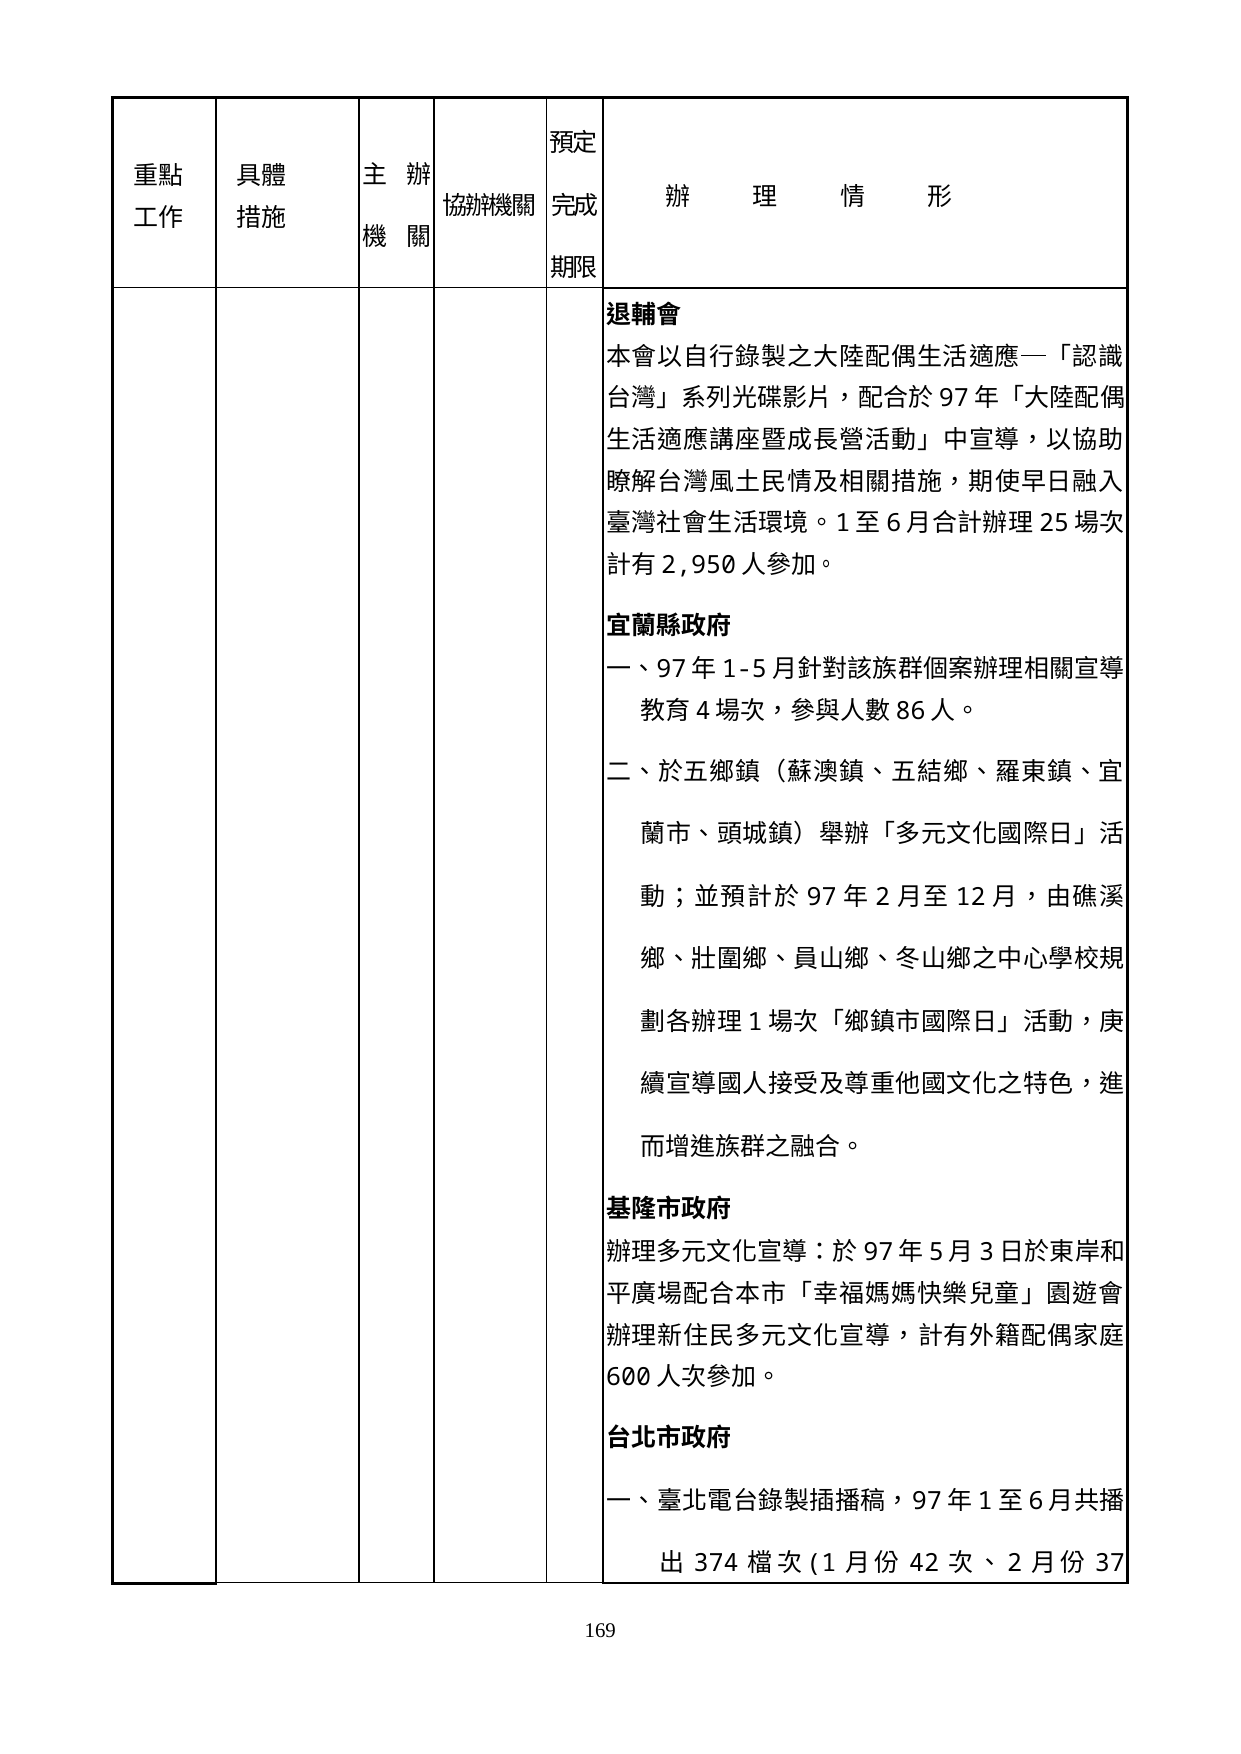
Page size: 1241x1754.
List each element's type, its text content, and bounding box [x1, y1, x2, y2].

table_header 協辦機關 [435, 99, 546, 287]
table_header 主 辦 機 關 [360, 99, 433, 287]
table_cell [114, 288, 215, 1582]
table_cell [217, 288, 358, 1582]
table_cell [360, 288, 433, 1582]
table_header 重點工作 [114, 99, 215, 287]
table_cell [435, 288, 546, 1582]
table_cell 退輔會 本會以自行錄製之大陸配偶生活適應─「認識台灣」系列光碟影片，配合於97年「大陸配偶生活適應講座暨成長營活動」中宣導，以協助瞭解台灣風土民情及相關措施，期使早日融入臺灣社會生活環境。1至6月合計辦理25場次計有2,950人參加。 宜蘭縣政府 一、97年1-5月針對該族群個案辦理相關宣導教育4場次，參與人數86人。 二、於五鄉鎮（蘇澳鎮、五結鄉、羅東鎮、宜蘭市、頭城鎮）舉辦「多元文化國際日」活動；並預計於97年2月至12月，由礁溪鄉、壯圍鄉、員山鄉、冬山鄉之中心學校規劃各辦理1場次「鄉鎮市國際日」活動，庚續宣導國人接受及尊重他國文化之特色，進而增進族群之融合。 基隆市政府 辦理多元文化宣導：於97年5月3日於東岸和平廣場配合本市「幸福媽媽快樂兒童」園遊會辦理新住民多元文化宣導，計有外籍配偶家庭600人次參加。 台北市政府 一、臺北電台錄製插播稿，97年1至6月共播出374檔次(1月份42次、2月份37 [604, 289, 1126, 1582]
table_header 具體 措施 [217, 99, 358, 287]
table_cell [547, 288, 602, 1582]
table_header 辦 理 情 形 [604, 99, 1126, 287]
table_header 預定 完成期限 [547, 99, 602, 287]
